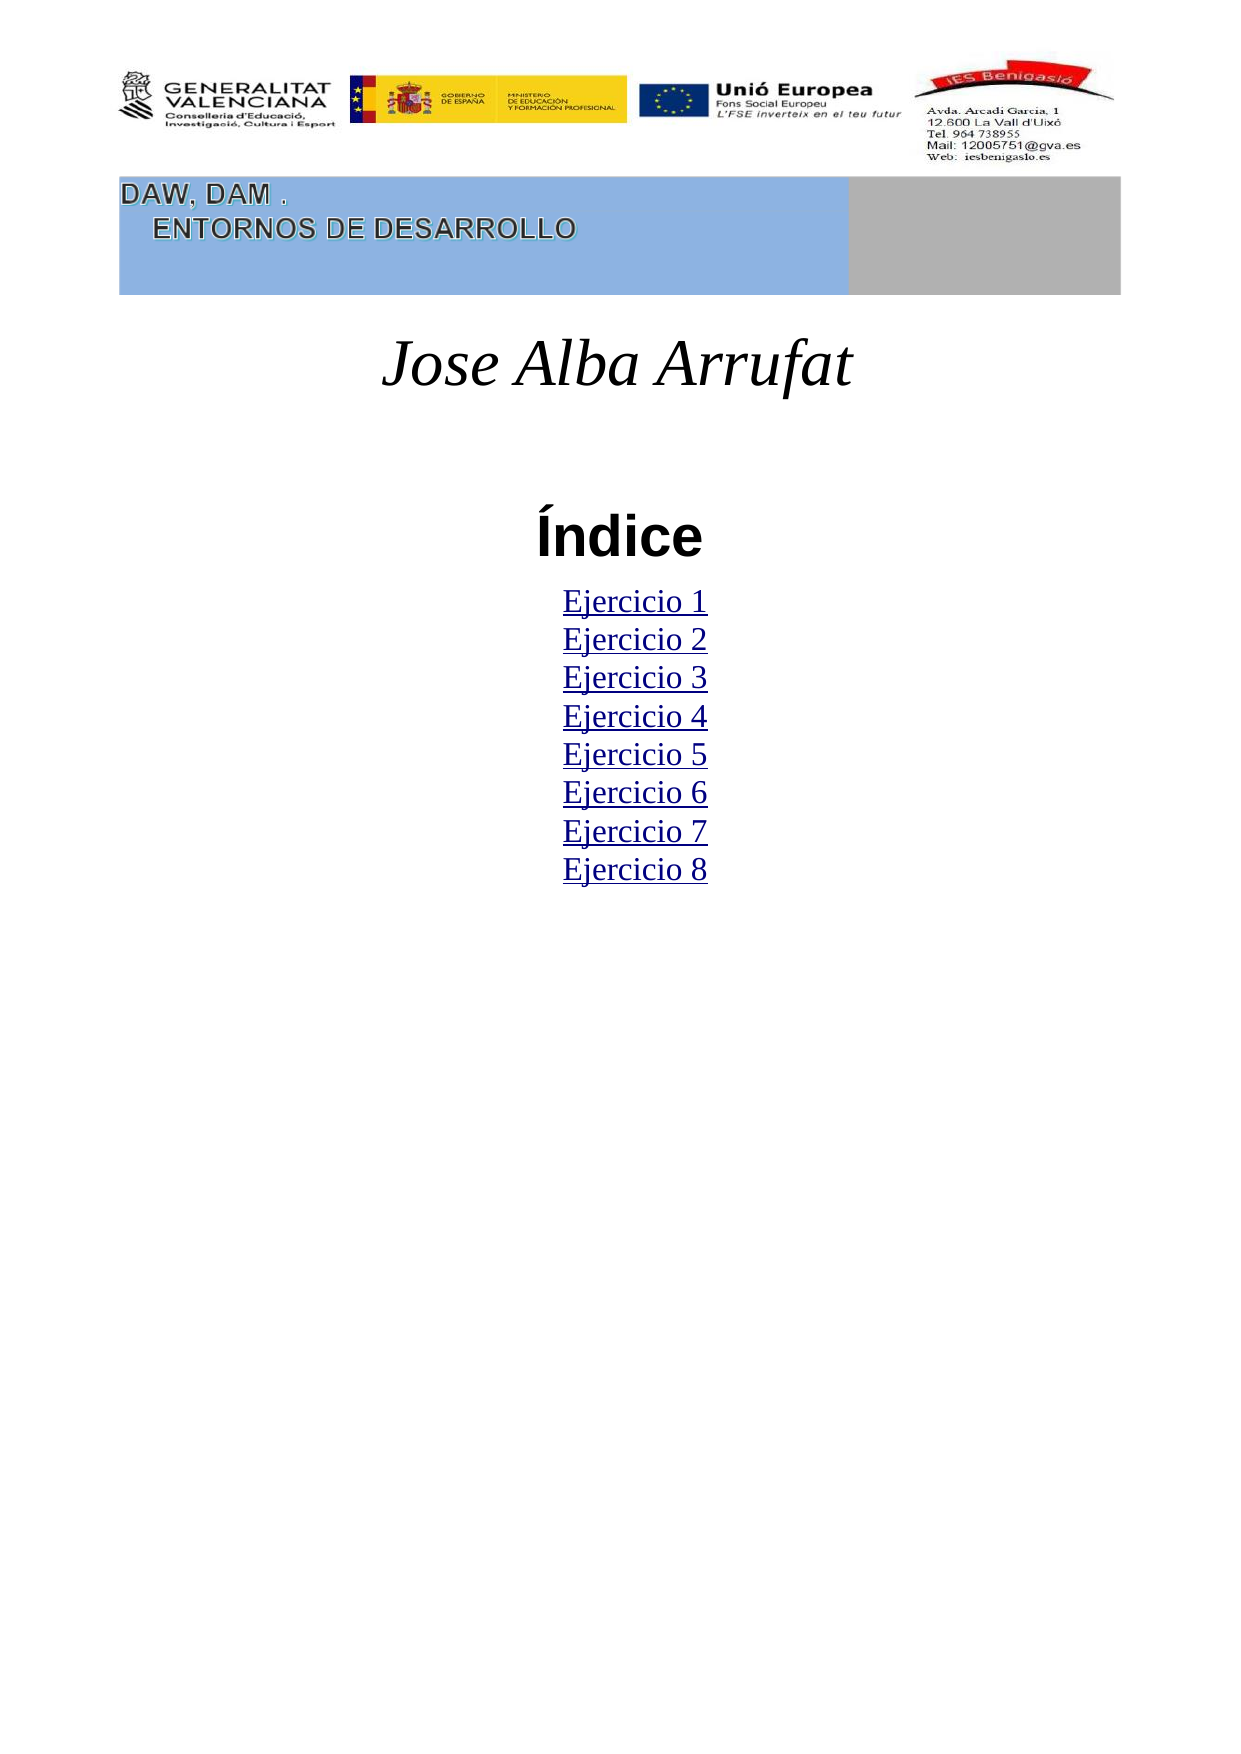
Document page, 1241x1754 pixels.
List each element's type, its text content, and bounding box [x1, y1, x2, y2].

picture [118, 176, 1123, 295]
text Ejercicio 5 [148, 734, 1122, 773]
text Ejercicio 7 [148, 811, 1122, 849]
text Ejercicio 1 [148, 581, 1122, 619]
picture [110, 36, 1115, 171]
text Jose Alba Arrufat [118, 295, 1122, 400]
text Ejercicio 2 [148, 619, 1122, 658]
text Ejercicio 8 [148, 849, 1122, 888]
text Ejercicio 4 [148, 696, 1122, 734]
text Ejercicio 3 [148, 658, 1122, 696]
subtitle Índice [118, 502, 1122, 569]
text Ejercicio 6 [148, 773, 1122, 811]
